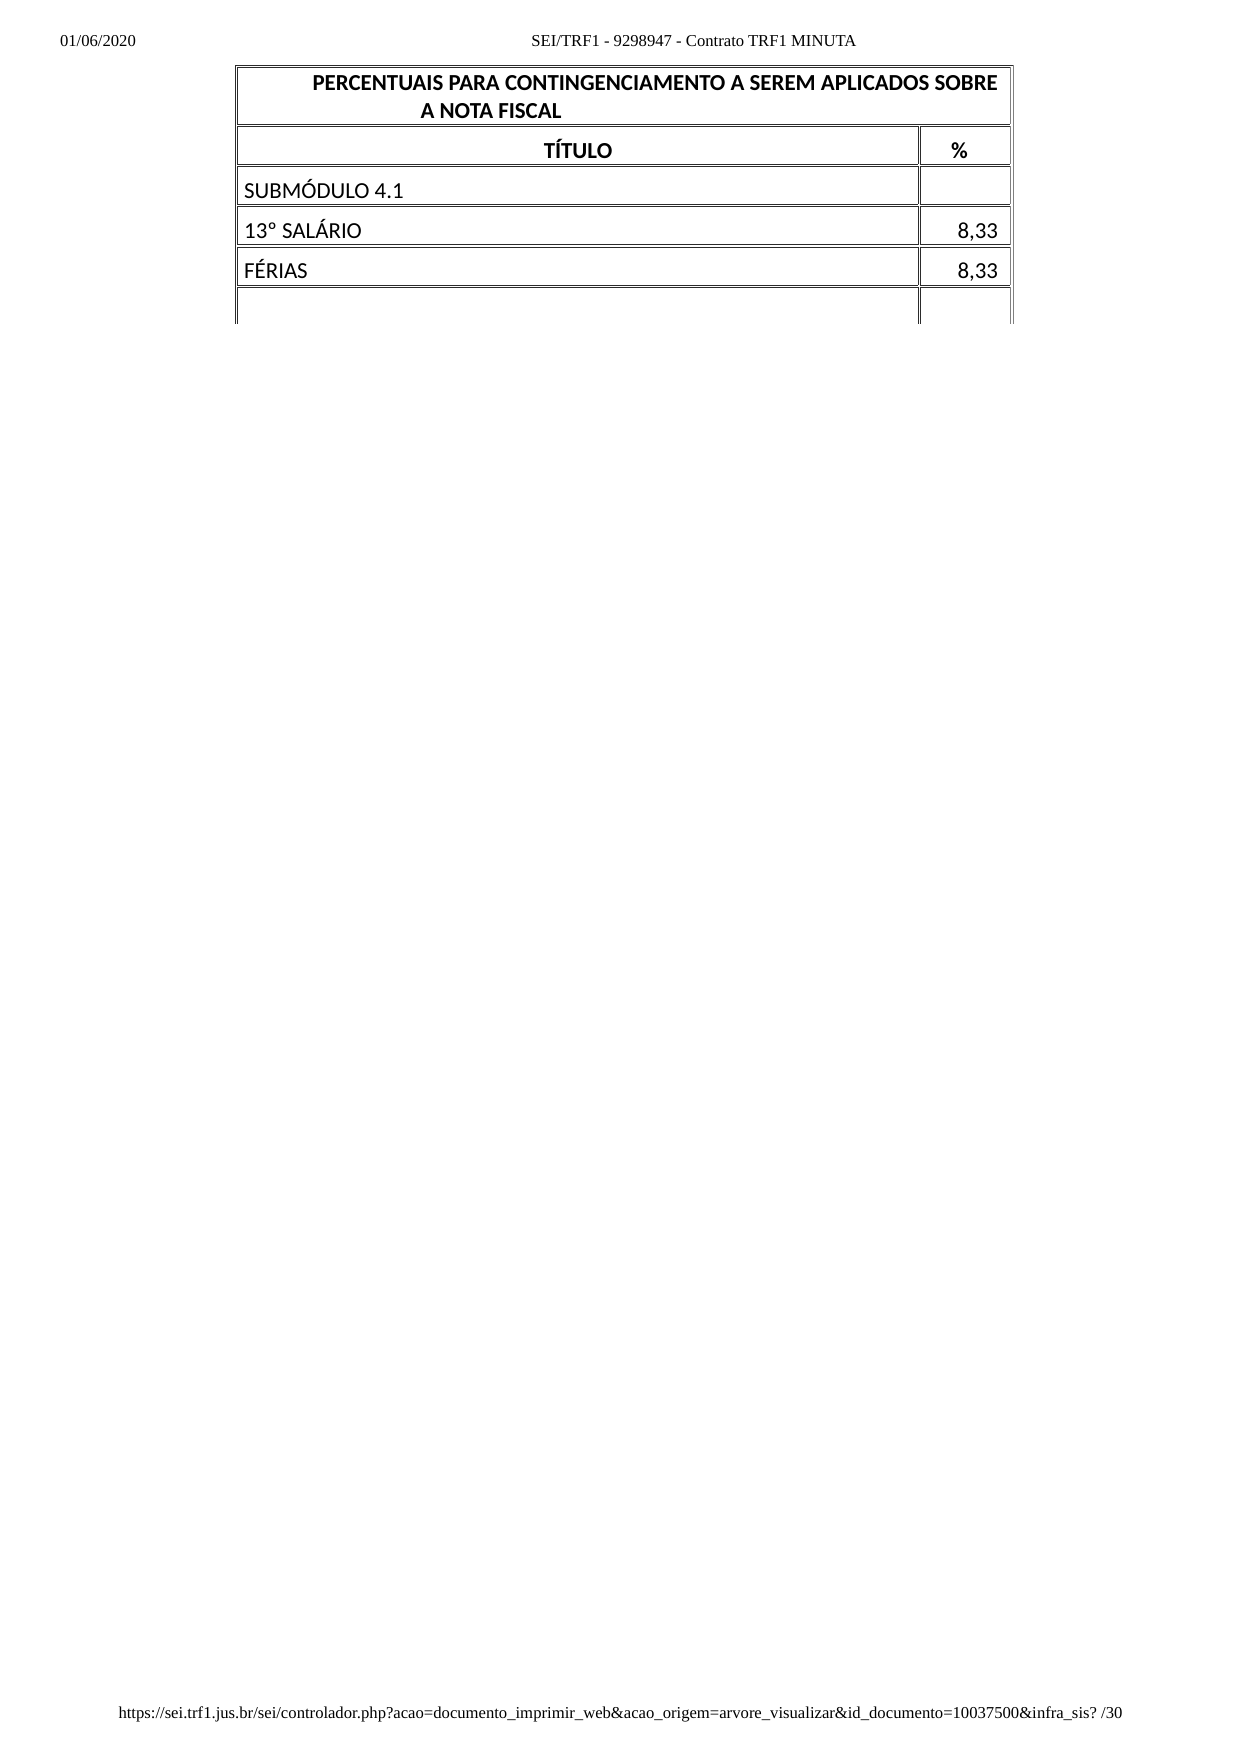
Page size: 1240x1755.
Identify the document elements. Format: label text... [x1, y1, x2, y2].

table_cell 8,33 [921, 248, 1010, 284]
table_cell % [921, 127, 1010, 164]
table_cell SUBMÓDULO 4.1 [238, 167, 918, 204]
table_cell 13º SALÁRIO [238, 207, 918, 244]
table_cell [238, 288, 918, 324]
table_cell [921, 167, 1010, 204]
table_cell FÉRIAS [238, 248, 918, 284]
table_cell [921, 288, 1010, 324]
table_cell 8,33 [921, 207, 1010, 244]
table_cell TÍTULO [238, 127, 918, 164]
table_header PERCENTUAIS PARA CONTINGENCIAMENTO A SEREM APLICADOS SOBRE A NOTA FISCAL [238, 68, 1010, 124]
